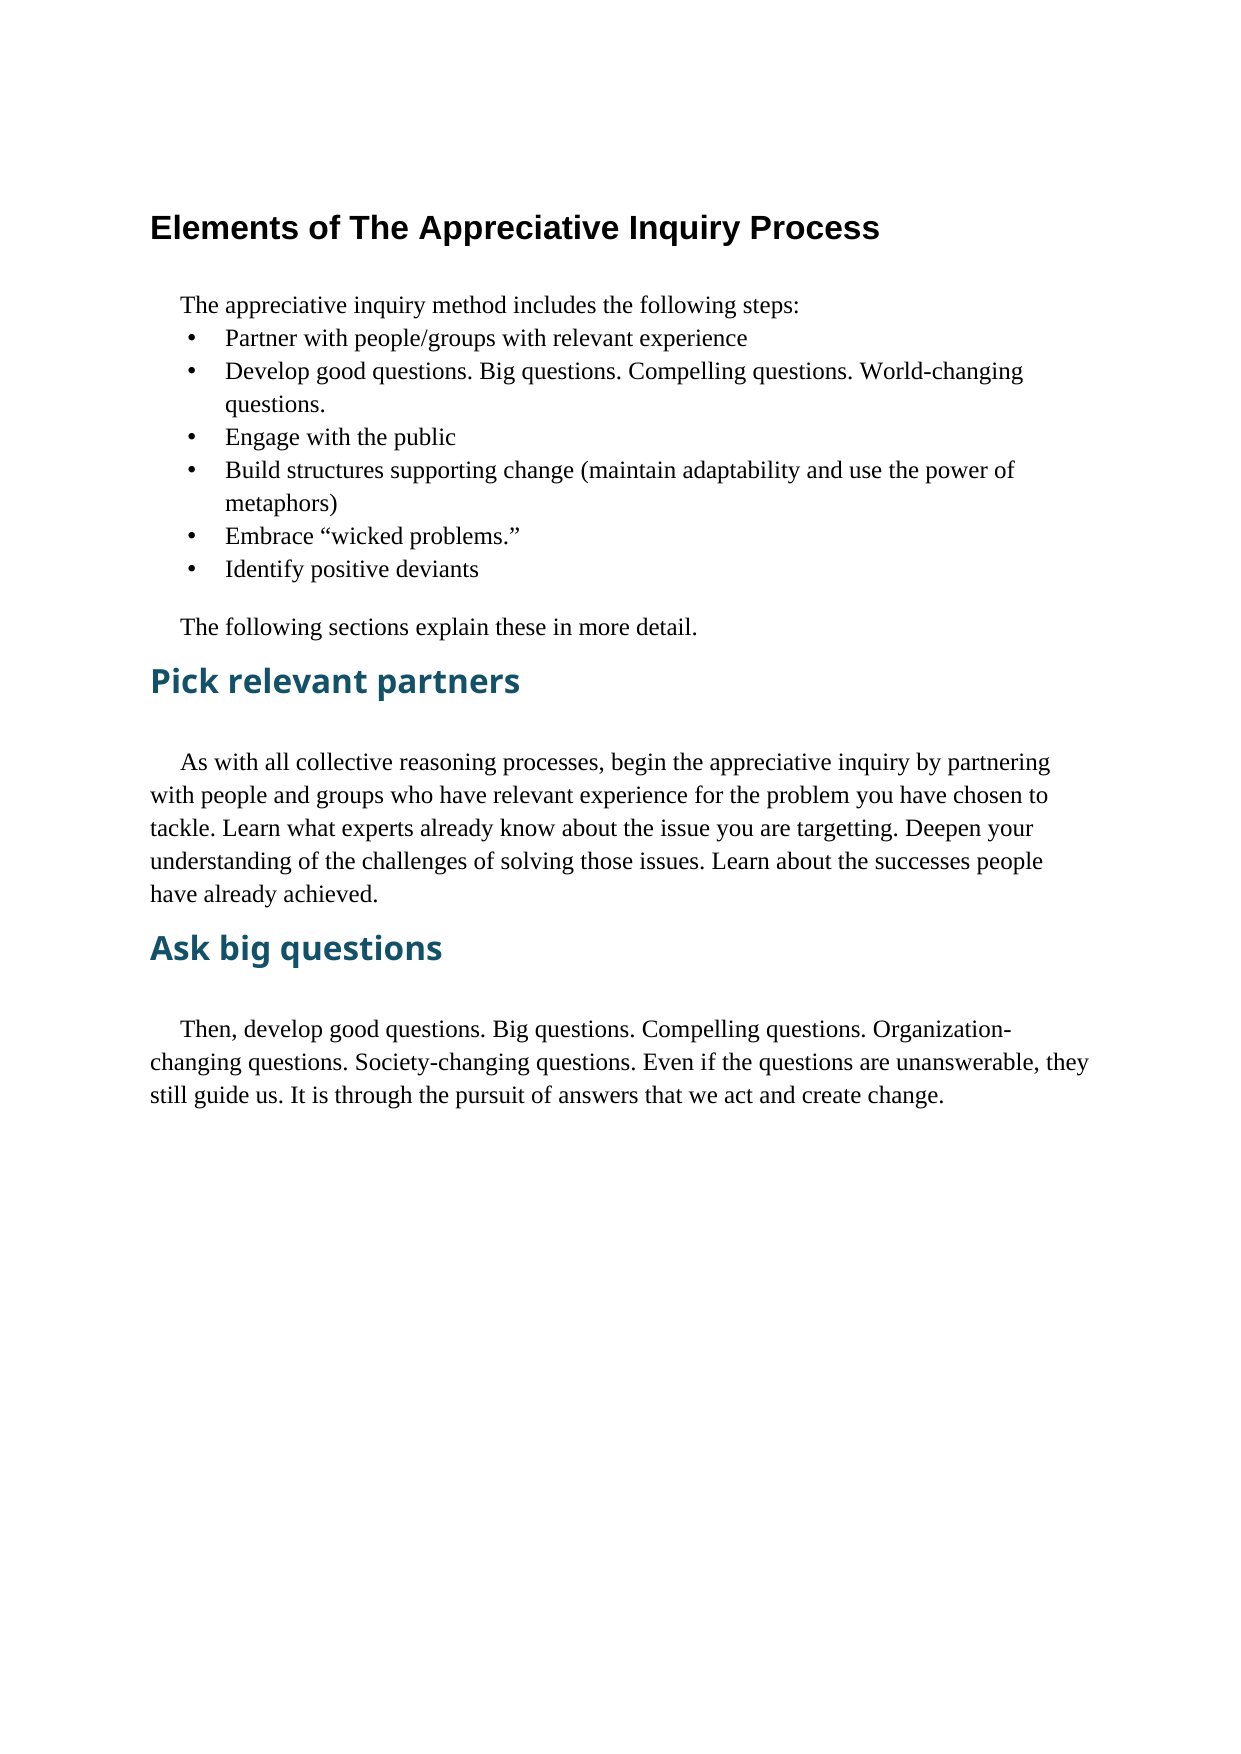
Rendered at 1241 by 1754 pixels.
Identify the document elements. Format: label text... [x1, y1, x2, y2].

list Engage with the public [187, 422, 1090, 451]
text Then, develop good questions. Big questions. Compelling questions. Organization-changing questions. Society-changing questions. Even if the questions are unanswerable, they still guide us. It is through the pursuit of answers that we act and create change. [150, 1014, 1090, 1109]
text The appreciative inquiry method includes the following steps: [150, 290, 1090, 319]
list Partner with people/groups with relevant experience [187, 323, 1090, 352]
subtitle Pick relevant partners [150, 658, 1090, 703]
list Identify positive deviants [187, 554, 1090, 583]
list Develop good questions. Big questions. Compelling questions. World-changing questions. [187, 356, 1090, 418]
text As with all collective reasoning processes, begin the appreciative inquiry by partnering with people and groups who have relevant experience for the problem you have chosen to tackle. Learn what experts already know about the issue you are targetting. Deepen your understanding of the challenges of solving those issues. Learn about the successes people have already achieved. [150, 747, 1090, 908]
subtitle Elements of The Appreciative Inquiry Process [150, 208, 1090, 247]
subtitle Ask big questions [150, 925, 1090, 970]
list Embrace “wicked problems.” [187, 521, 1090, 550]
text The following sections explain these in more detail. [150, 612, 1090, 641]
list Build structures supporting change (maintain adaptability and use the power of metaphors) [187, 455, 1090, 517]
